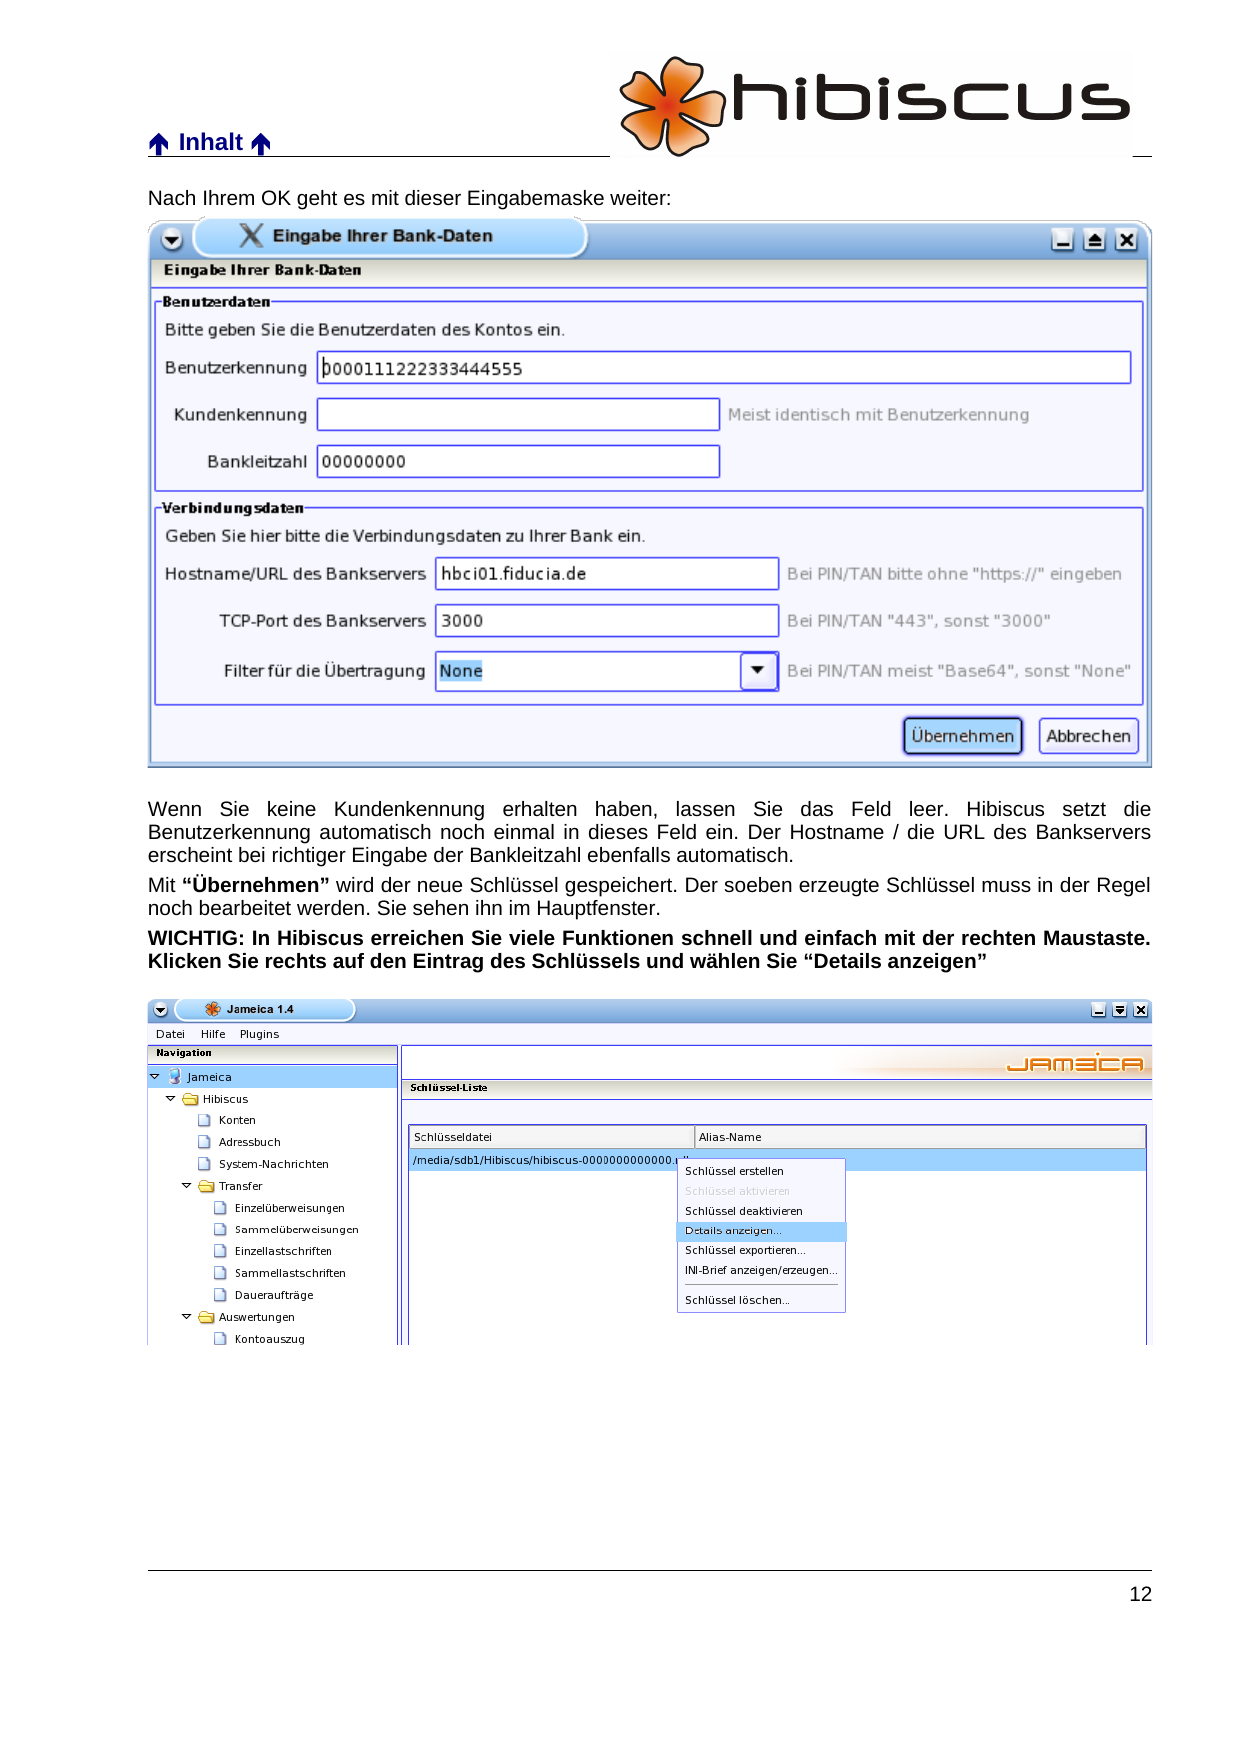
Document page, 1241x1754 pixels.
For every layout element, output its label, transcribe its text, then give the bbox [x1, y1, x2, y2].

picture [147, 999, 1153, 1345]
text Mit “Übernehmen” wird der neue Schlüssel gespeichert. Der soeben erzeugte Schlüssel muss in der Regel noch bearbeitet werden. Sie sehen ihn im Hauptfenster. [148, 873, 1152, 920]
picture [147, 216, 1153, 768]
text Nach Ihrem OK geht es mit dieser Eingabemaske weiter: [148, 187, 1152, 210]
text Wenn Sie keine Kundenkennung erhalten haben, lassen Sie das Feld leer. Hibiscus setzt die Benutzerkennung automatisch noch einmal in dieses Feld ein. Der Hostname / die URL des Bankservers erscheint bei richtiger Eingabe der Bankleitzahl ebenfalls automatisch. [148, 797, 1152, 867]
picture [610, 51, 1133, 159]
text WICHTIG: In Hibiscus erreichen Sie viele Funktionen schnell und einfach mit der rechten Maustaste. Klicken Sie rechts auf den Eintrag des Schlüssels und wählen Sie “Details anzeigen” [148, 926, 1152, 973]
